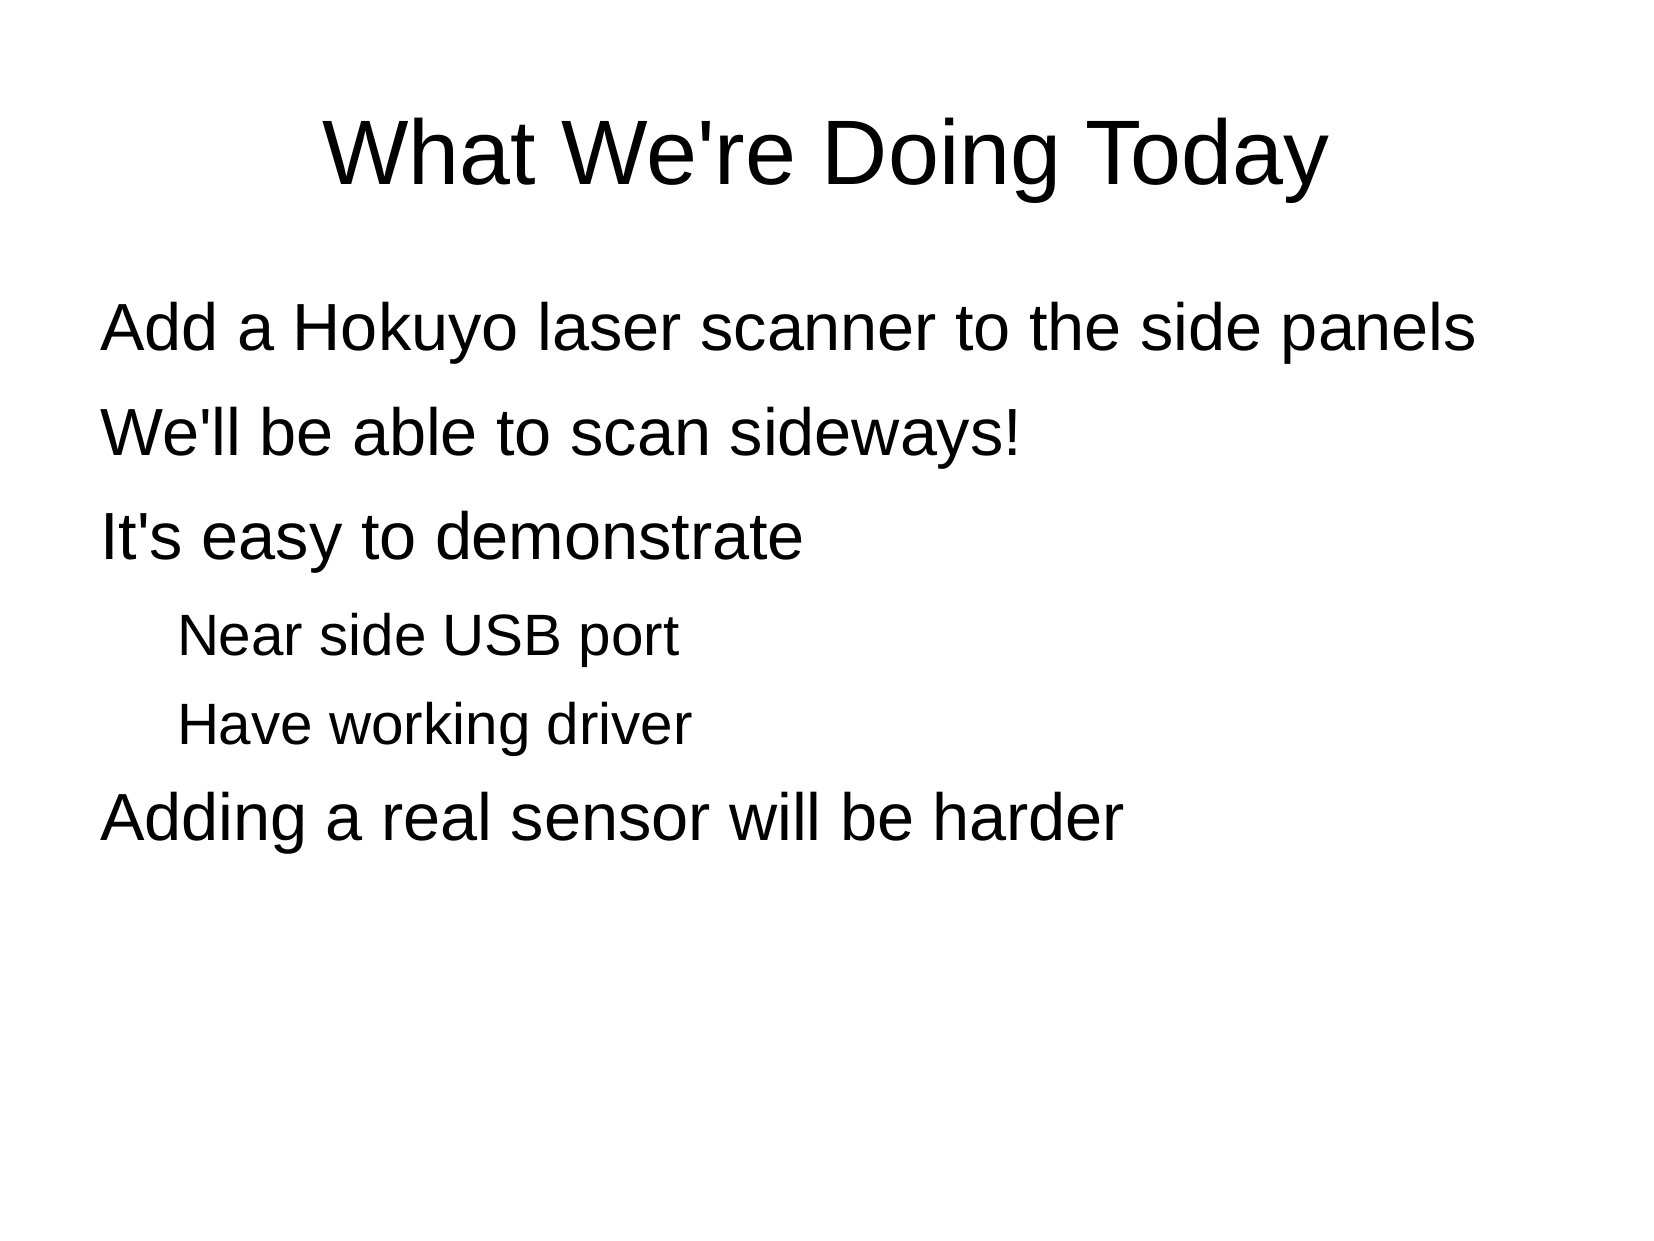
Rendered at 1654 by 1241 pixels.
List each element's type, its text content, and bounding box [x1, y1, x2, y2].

title What We're Doing Today [82, 56, 1571, 250]
list Add a Hokuyo laser scanner to the side panels We'll be able to scan sideways! It's easy to demonstrate Near side USB port Have working driver Adding a real sensor will be harder [82, 290, 1571, 1094]
